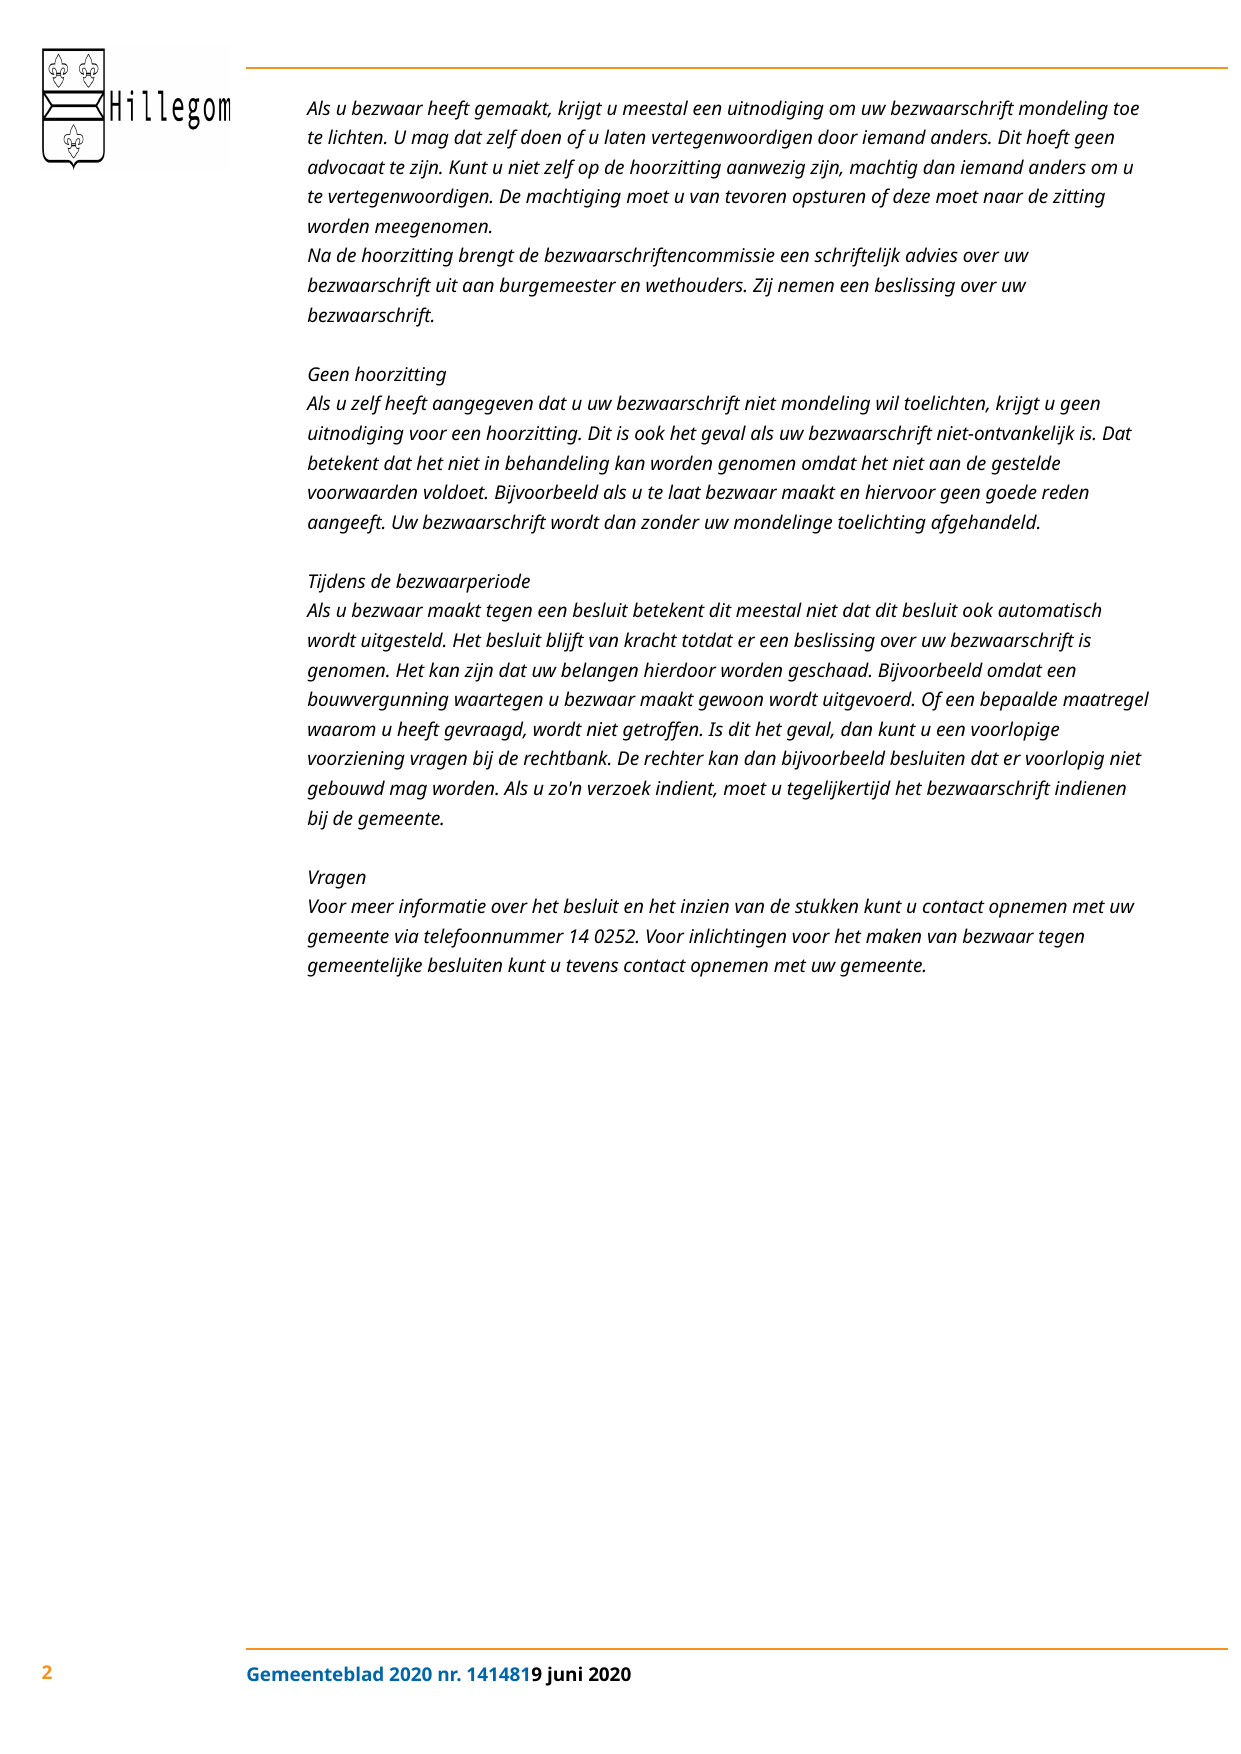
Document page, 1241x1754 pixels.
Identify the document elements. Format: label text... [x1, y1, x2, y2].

list Na de hoorzitting brengt de bezwaarschriftencommissie een schriftelijk advies over uw bezwaarschrift uit aan burgemeester en wethouders. Zij nemen een beslissing over uw bezwaarschrift. [248, 243, 1152, 328]
list Als u bezwaar maakt tegen een besluit betekent dit meestal niet dat dit besluit ook automatisch wordt uitgesteld. Het besluit blijft van kracht totdat er een beslissing over uw bezwaarschrift is genomen. Het kan zijn dat uw belangen hierdoor worden geschaad. Bijvoorbeeld omdat een bouwvergunning waartegen u bezwaar maakt gewoon wordt uitgevoerd. Of een bepaalde maatregel waarom u heeft gevraagd, wordt niet getroffen. Is dit het geval, dan kunt u een voorlopige voorziening vragen bij de rechtbank. De rechter kan dan bijvoorbeeld besluiten dat er voorlopig niet gebouwd mag worden. Als u zo'n verzoek indient, moet u tegelijkertijd het bezwaarschrift indienen bij de gemeente. [248, 598, 1152, 831]
picture [41, 47, 231, 172]
list Geen hoorzitting [248, 361, 1152, 387]
list Als u zelf heeft aangegeven dat u uw bezwaarschrift niet mondeling wil toelichten, krijgt u geen uitnodiging voor een hoorzitting. Dit is ook het geval als uw bezwaarschrift niet-ontvankelijk is. Dat betekent dat het niet in behandeling kan worden genomen omdat het niet aan de gestelde voorwaarden voldoet. Bijvoorbeeld als u te laat bezwaar maakt en hiervoor geen goede reden aangeeft. Uw bezwaarschrift wordt dan zonder uw mondelinge toelichting afgehandeld. [248, 391, 1152, 535]
list Vragen [248, 864, 1152, 890]
list Tijdens de bezwaarperiode [248, 568, 1152, 594]
list Voor meer informatie over het besluit en het inzien van de stukken kunt u contact opnemen met uw gemeente via telefoonnummer 14 0252. Voor inlichtingen voor het maken van bezwaar tegen gemeentelijke besluiten kunt u tevens contact opnemen met uw gemeente. [248, 893, 1152, 978]
list Als u bezwaar heeft gemaakt, krijgt u meestal een uitnodiging om uw bezwaarschrift mondeling toe te lichten. U mag dat zelf doen of u laten vertegenwoordigen door iemand anders. Dit hoeft geen advocaat te zijn. Kunt u niet zelf op de hoorzitting aanwezig zijn, machtig dan iemand anders om u te vertegenwoordigen. De machtiging moet u van tevoren opsturen of deze moet naar de zitting worden meegenomen. [248, 95, 1152, 239]
